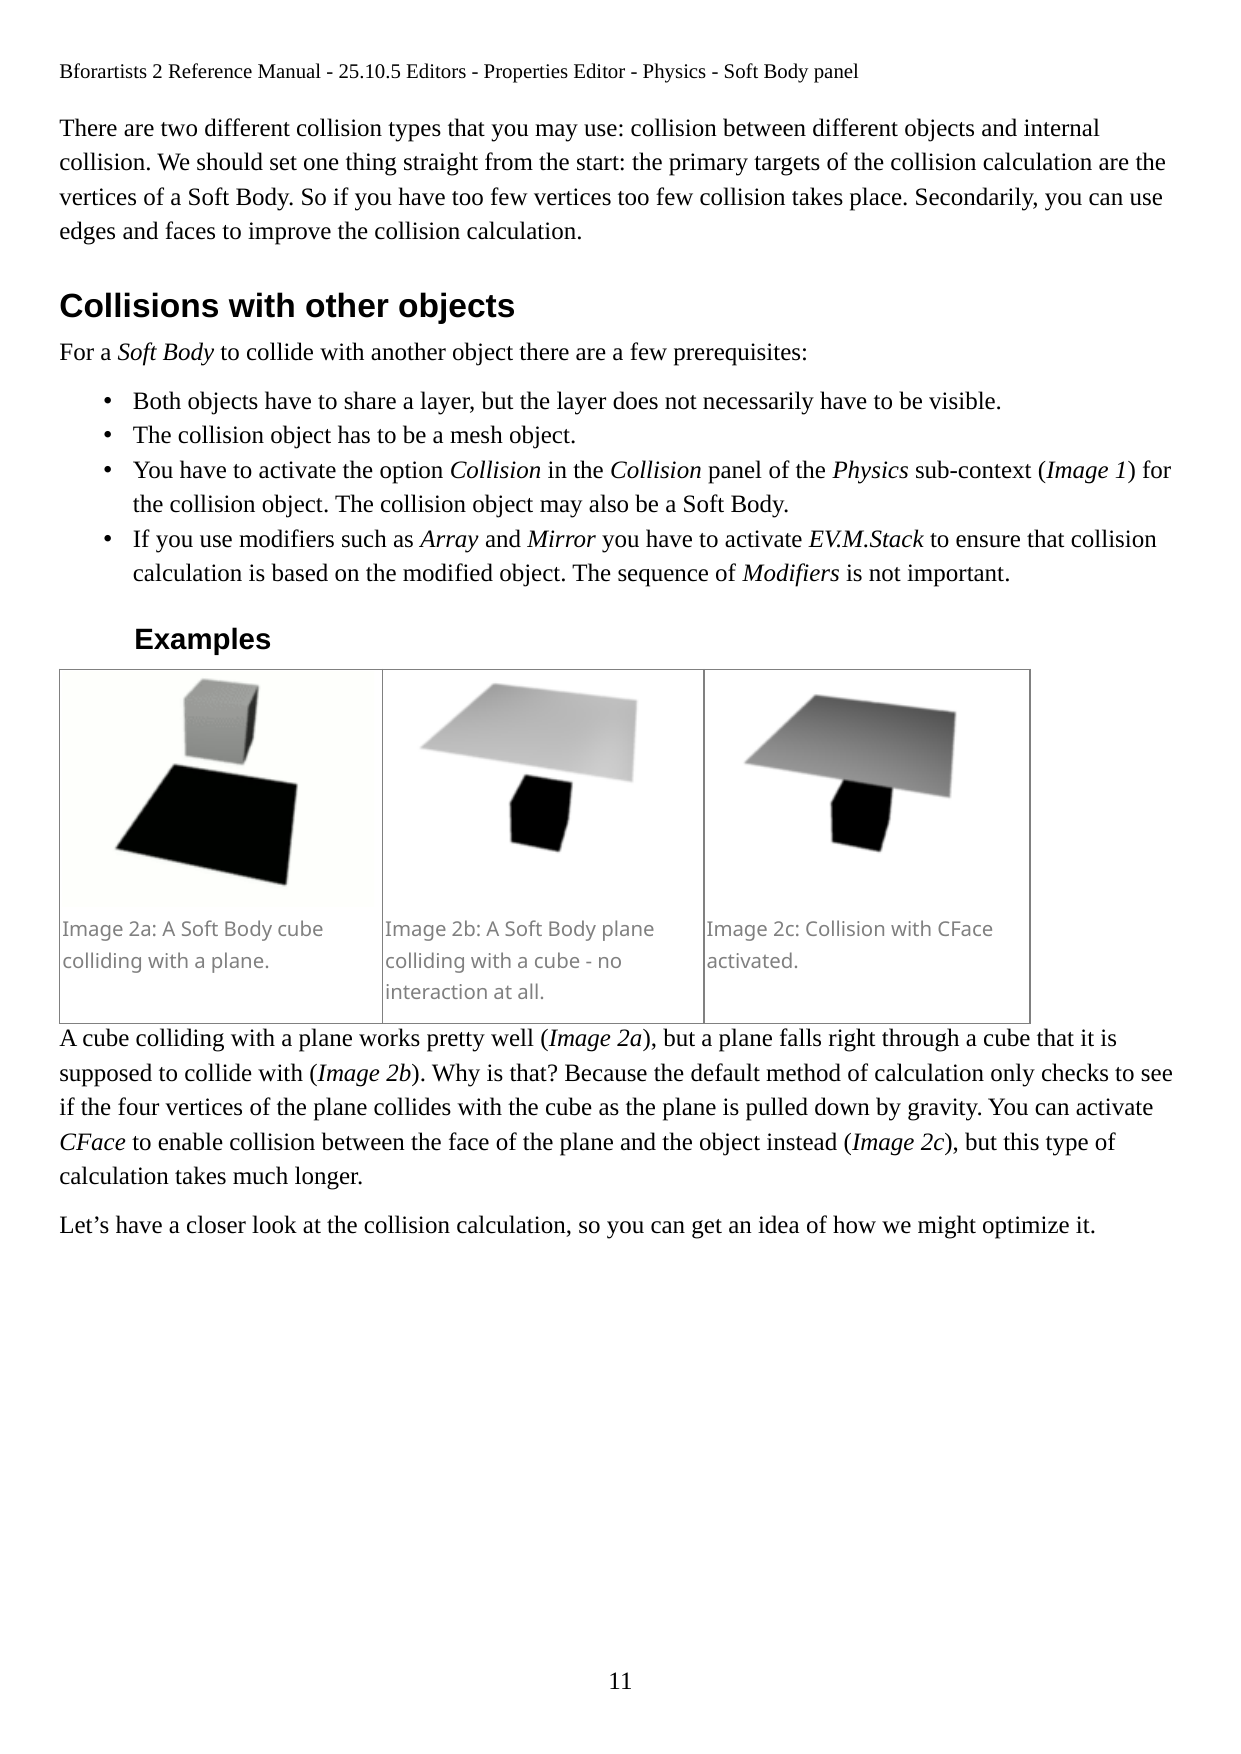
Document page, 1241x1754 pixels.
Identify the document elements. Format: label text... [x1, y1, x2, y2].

text There are two different collision types that you may use: collision between different objects and internal collision. We should set one thing straight from the start: the primary targets of the collision calculation are the vertices of a Soft Body. So if you have too few vertices too few collision takes place. Secondarily, you can use edges and faces to improve the collision calculation. [59, 113, 1181, 245]
text A cube colliding with a plane works pretty well (Image 2a), but a plane falls right through a cube that it is supposed to collide with (Image 2b). Why is that? Because the default method of calculation only checks to see if the four vertices of the plane collides with the cube as the plane is pulled down by gravity. You can activate CFace to enable collision between the face of the plane and the object instead (Image 2c), but this type of calculation takes much longer. [59, 1023, 1181, 1190]
text Let’s have a closer look at the collision calculation, so you can get an idea of how we might optimize it. [59, 1210, 1181, 1239]
subtitle Examples [59, 622, 1181, 656]
picture [385, 671, 698, 907]
table_header Image 2b: A Soft Body plane colliding with a cube - no interaction at all. [383, 670, 703, 1023]
list You have to activate the option Collision in the Collision panel of the Physics sub-context (Image 1) for the collision object. The collision object may also be a Soft Body. [103, 455, 1181, 518]
picture [62, 671, 375, 907]
table_header Image 2a: A Soft Body cube colliding with a plane. [60, 670, 382, 1023]
table_header Image 2c: Collision with CFace activated. [705, 670, 1029, 1023]
list The collision object has to be a mesh object. [103, 421, 1181, 449]
picture [706, 671, 1019, 907]
text For a Soft Body to collide with another object there are a few prerequisites: [59, 337, 1181, 366]
list Both objects have to share a layer, but the layer does not necessarily have to be visible. [103, 386, 1181, 415]
subtitle Collisions with other objects [59, 286, 1181, 324]
list If you use modifiers such as Array and Mirror you have to activate EV.M.Stack to ensure that collision calculation is based on the modified object. The sequence of Modifiers is not important. [103, 524, 1181, 587]
